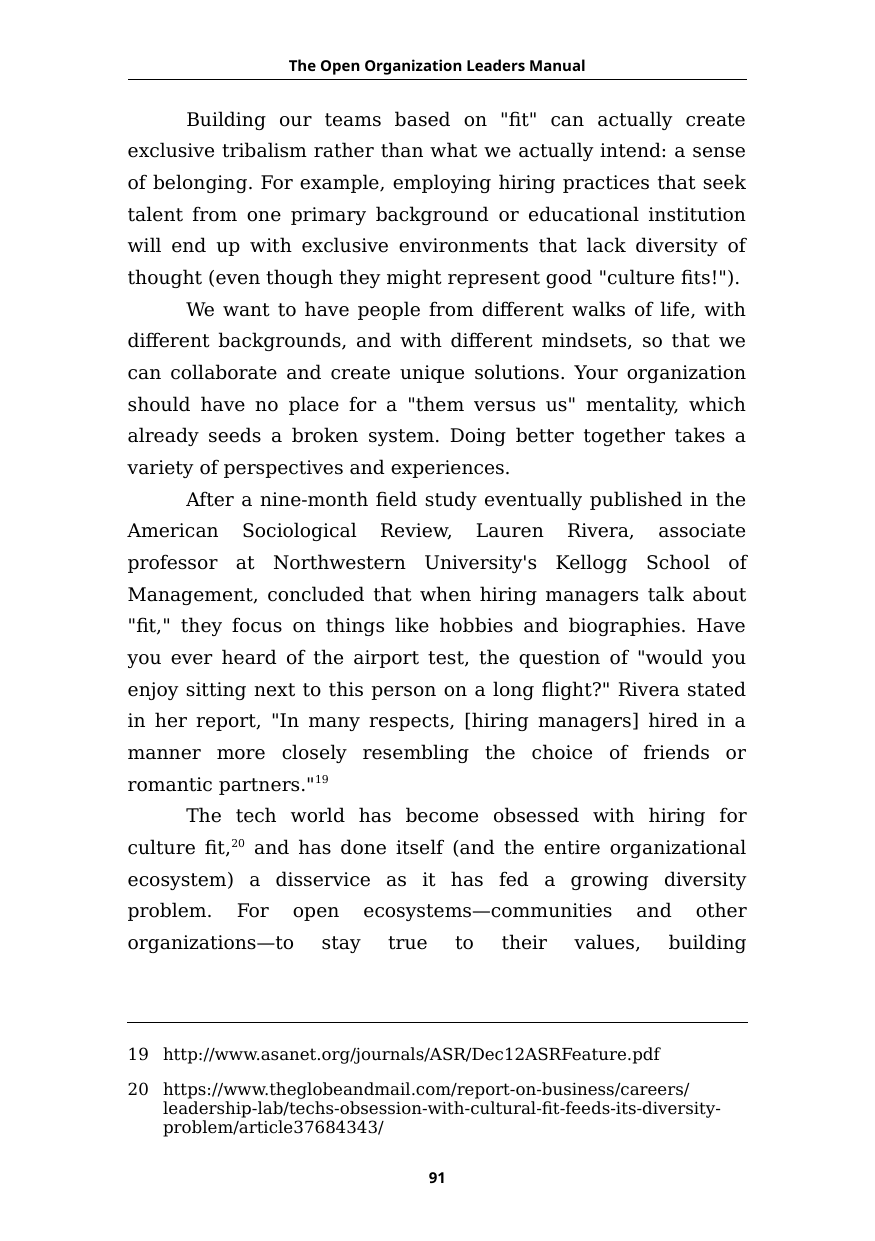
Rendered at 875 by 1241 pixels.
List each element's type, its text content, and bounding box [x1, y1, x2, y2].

text Building our teams based on "fit" can actually create exclusive tribalism rather than what we actually intend: a sense of belonging. For example, employing hiring practices that seek talent from one primary background or educational institution will end up with exclusive environments that lack diversity of thought (even though they might represent good "culture fits!"). [127, 109, 747, 289]
text After a nine-month field study eventually published in the American Sociological Review, Lauren Rivera, associate professor at Northwestern University's Kellogg School of Management, concluded that when hiring managers talk about "fit," they focus on things like hobbies and biographies. Have you ever heard of the airport test, the question of "would you enjoy sitting next to this person on a long flight?" Rivera stated in her report, "In many respects, [hiring managers] hired in a manner more closely resembling the choice of friends or romantic partners." [127, 489, 747, 796]
text https://www.theglobeandmail.com/report-on-business/careers/leadership-lab/techs-obsession-with-cultural-fit-feeds-its-diversity-problem/article37684343/ [127, 1079, 747, 1138]
text We want to have people from different walks of life, with different backgrounds, and with different mindsets, so that we can collaborate and create unique solutions. Your organization should have no place for a "them versus us" mentality, which already seeds a broken system. Doing better together takes a variety of perspectives and experiences. [127, 299, 747, 479]
text http://www.asanet.org/journals/ASR/Dec12ASRFeature.pdf [127, 1045, 747, 1064]
text The tech world has become obsessed with hiring for culture fit, and has done itself (and the entire organizational ecosystem) a disservice as it has fed a growing diversity problem. For open ecosystems—communities and other organizations—to stay true to their values, building [127, 805, 747, 954]
